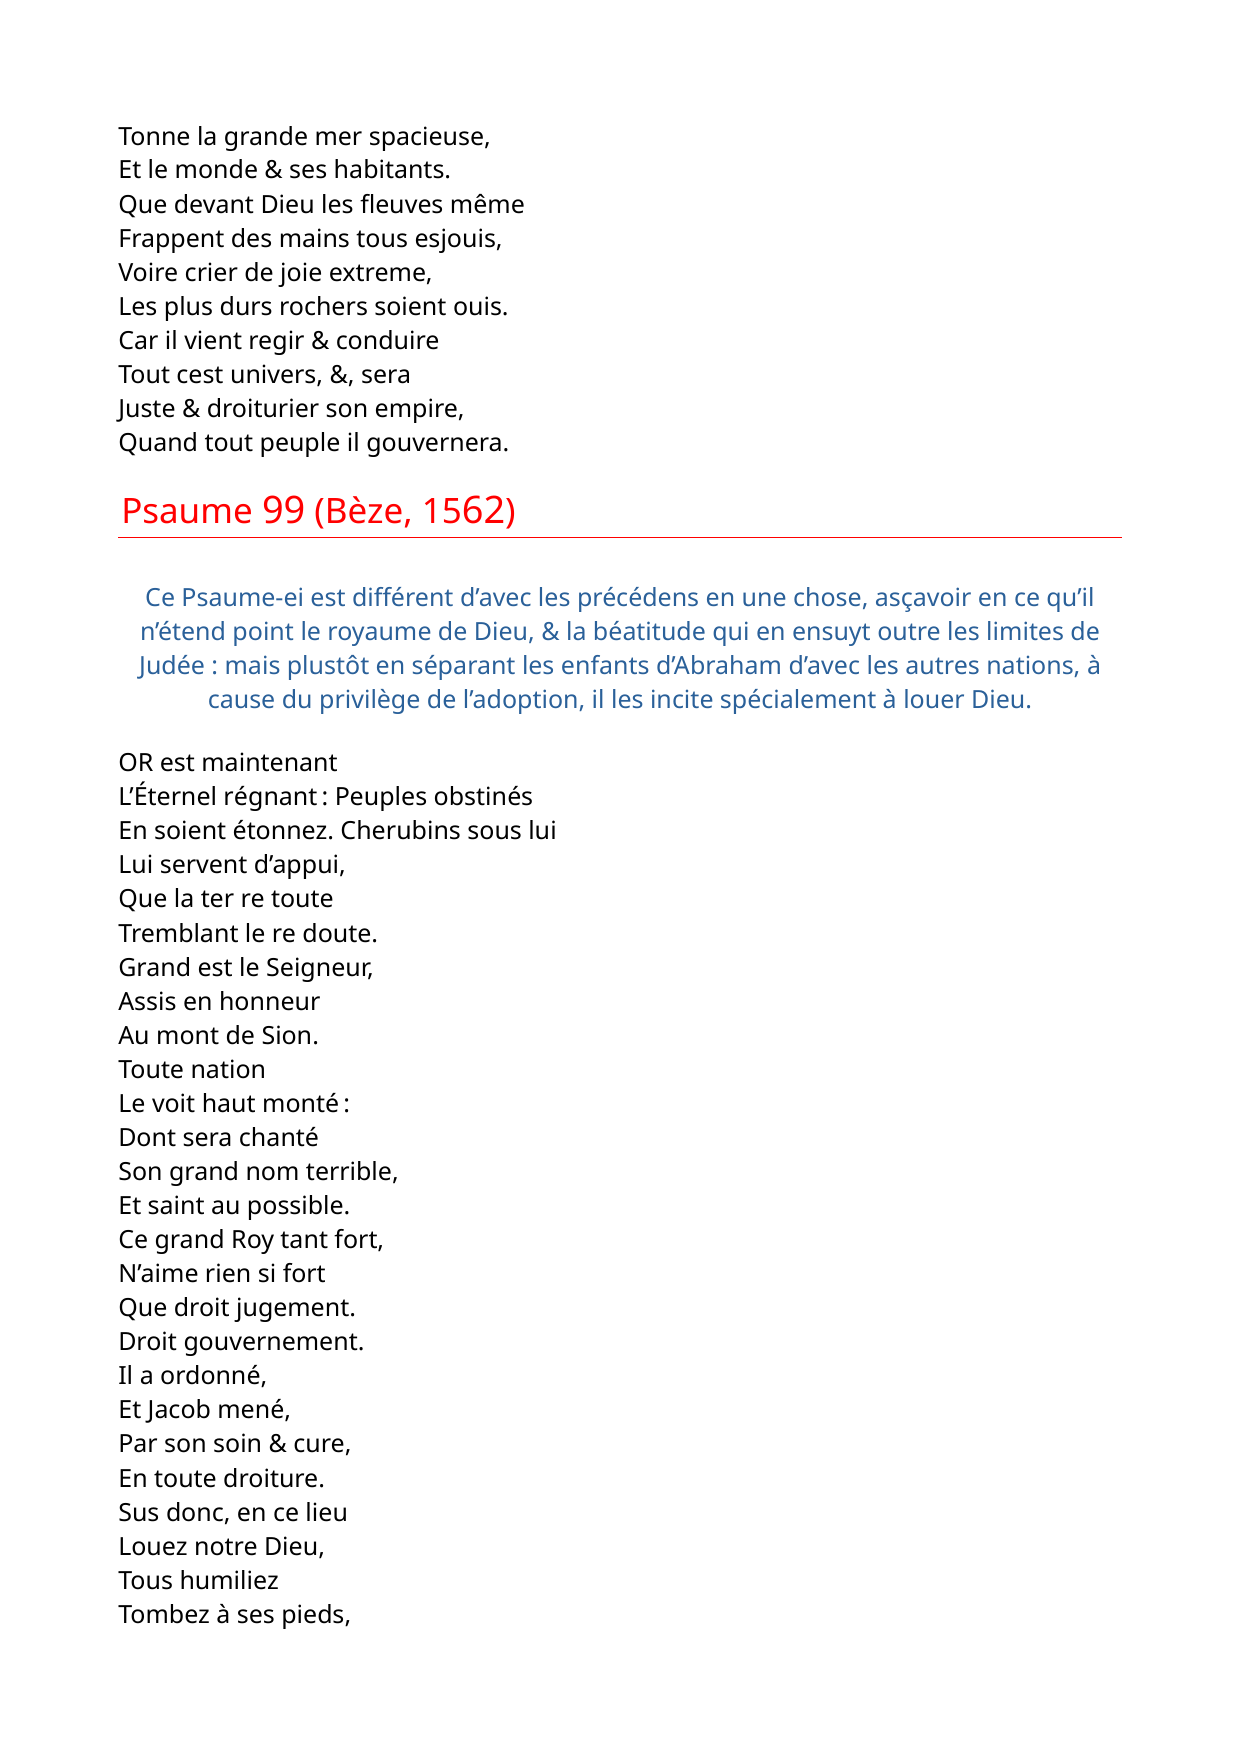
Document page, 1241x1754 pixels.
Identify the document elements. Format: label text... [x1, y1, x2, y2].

text Tout cest univers, &, sera [118, 357, 1122, 391]
text Les plus durs rochers soient ouis. [118, 288, 1122, 322]
text N’aime rien si fort [118, 1256, 1122, 1290]
text Ce Psaume-ei est différent d’avec les précédens en une chose, asçavoir en ce qu’il n’étend point le royaume de Dieu, & la béatitude qui en ensuyt outre les limites de Judée : mais plustôt en séparant les enfants d’Abraham d’avec les autres nations, à cause du privilège de l’adoption, il les incite spécialement à louer Dieu. [118, 579, 1122, 715]
text En soient étonnez. Cherubins sous lui [118, 813, 1122, 847]
text Que devant Dieu les fleuves même [118, 186, 1122, 220]
text Et Jacob mené, [118, 1392, 1122, 1426]
text Tous humiliez [118, 1562, 1122, 1596]
text Sus donc, en ce lieu [118, 1494, 1122, 1528]
text Que droit jugement. [118, 1290, 1122, 1324]
text Frappent des mains tous esjouis, [118, 220, 1122, 254]
text Ce grand Roy tant fort, [118, 1222, 1122, 1256]
text Au mont de Sion. [118, 1017, 1122, 1051]
text Par son soin & cure, [118, 1426, 1122, 1460]
text Que la ter re toute [118, 881, 1122, 915]
text Lui servent d’appui, [118, 847, 1122, 881]
text Quand tout peuple il gouvernera. [118, 425, 1122, 459]
text Il a ordonné, [118, 1358, 1122, 1392]
text Et saint au possible. [118, 1188, 1122, 1222]
text Grand est le Seigneur, [118, 949, 1122, 983]
text Voire crier de joie extreme, [118, 254, 1122, 288]
text Louez notre Dieu, [118, 1528, 1122, 1562]
text Assis en honneur [118, 983, 1122, 1017]
text Juste & droiturier son empire, [118, 391, 1122, 425]
text Car il vient regir & conduire [118, 322, 1122, 357]
text Dont sera chanté [118, 1119, 1122, 1154]
subtitle Psaume 99 (Bèze, 1562) [118, 479, 1122, 537]
text L’Éternel régnant : Peuples obstinés [118, 779, 1122, 813]
text Et le monde & ses habitants. [118, 152, 1122, 186]
text En toute droiture. [118, 1460, 1122, 1494]
text OR est maintenant [118, 745, 1122, 779]
text Tombez à ses pieds, [118, 1596, 1122, 1631]
text Le voit haut monté : [118, 1086, 1122, 1119]
text Toute nation [118, 1051, 1122, 1086]
text Tonne la grande mer spacieuse, [118, 118, 1122, 152]
text Son grand nom terrible, [118, 1154, 1122, 1188]
text Droit gouvernement. [118, 1324, 1122, 1358]
text Tremblant le re doute. [118, 915, 1122, 949]
